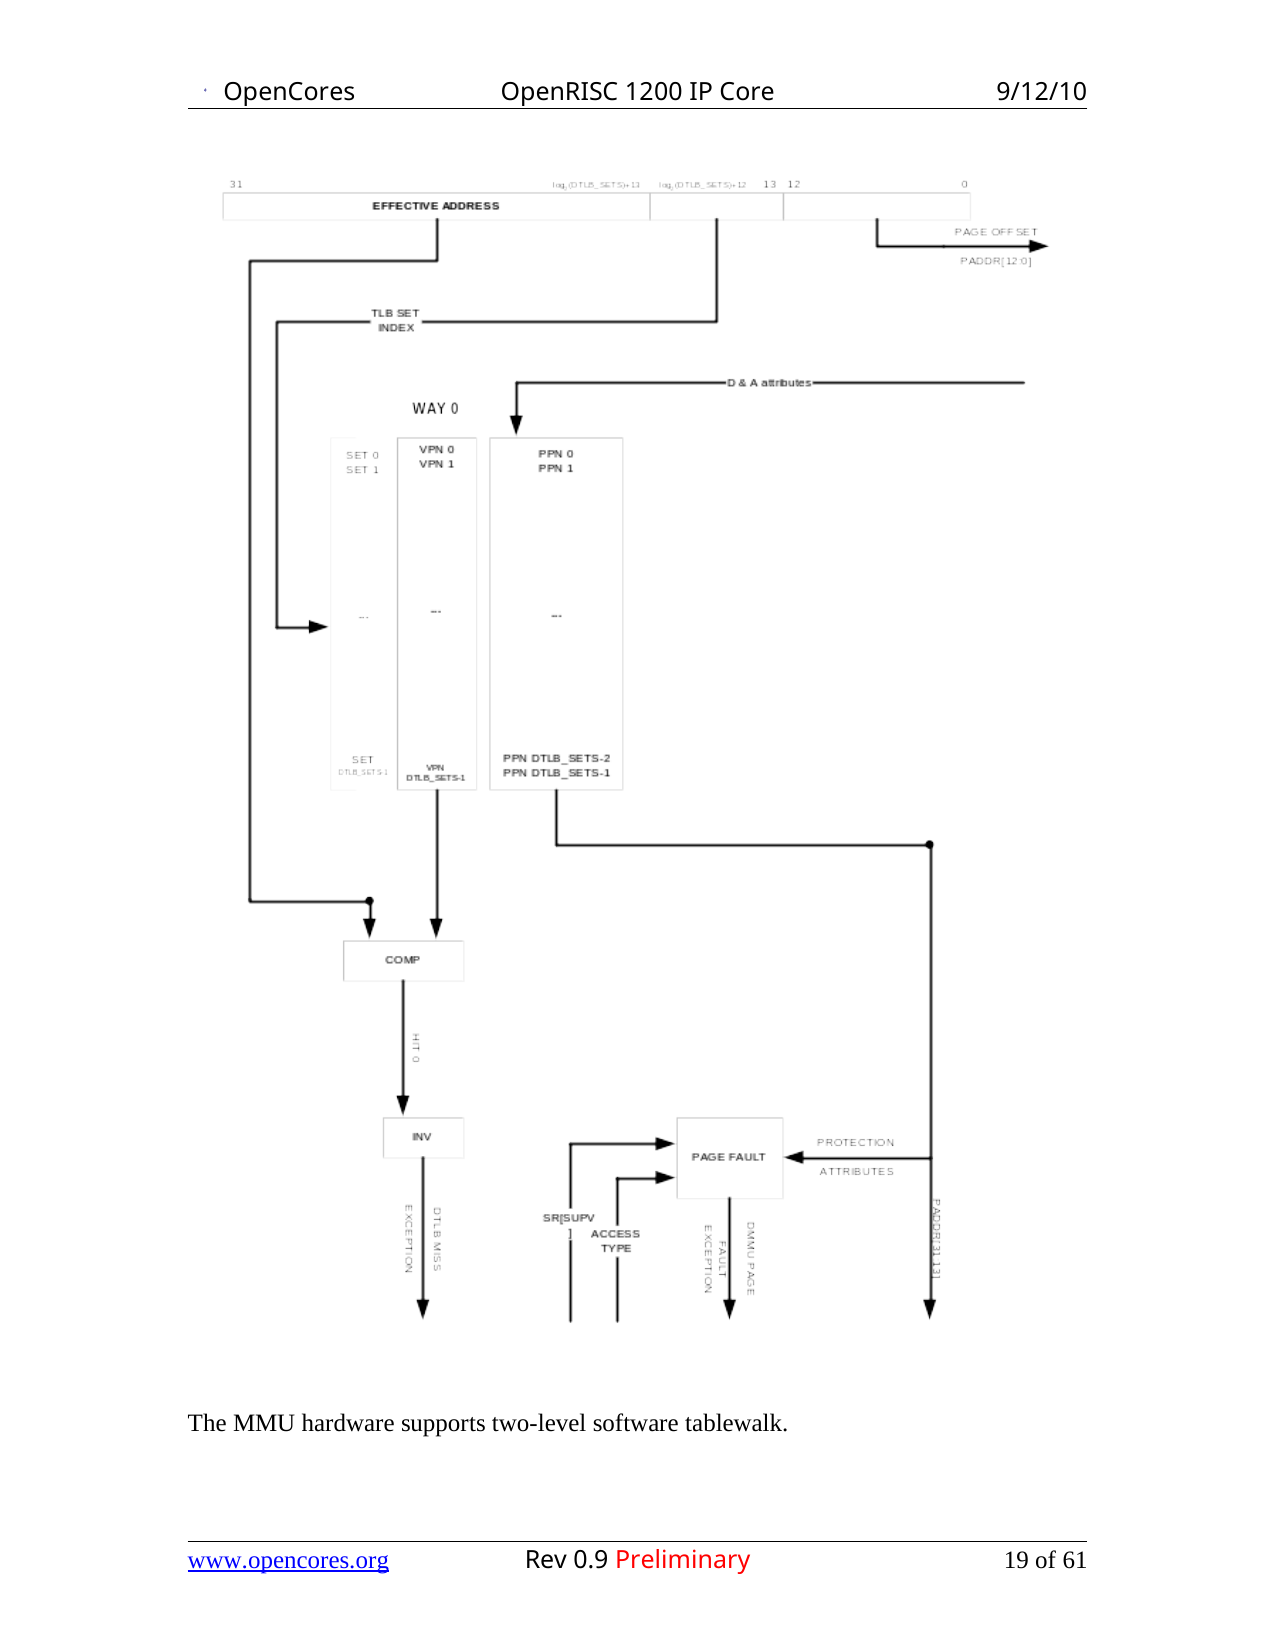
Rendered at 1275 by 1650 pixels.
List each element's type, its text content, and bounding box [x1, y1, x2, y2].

text The MMU hardware supports two-level software tablewalk. [187, 1407, 1087, 1436]
